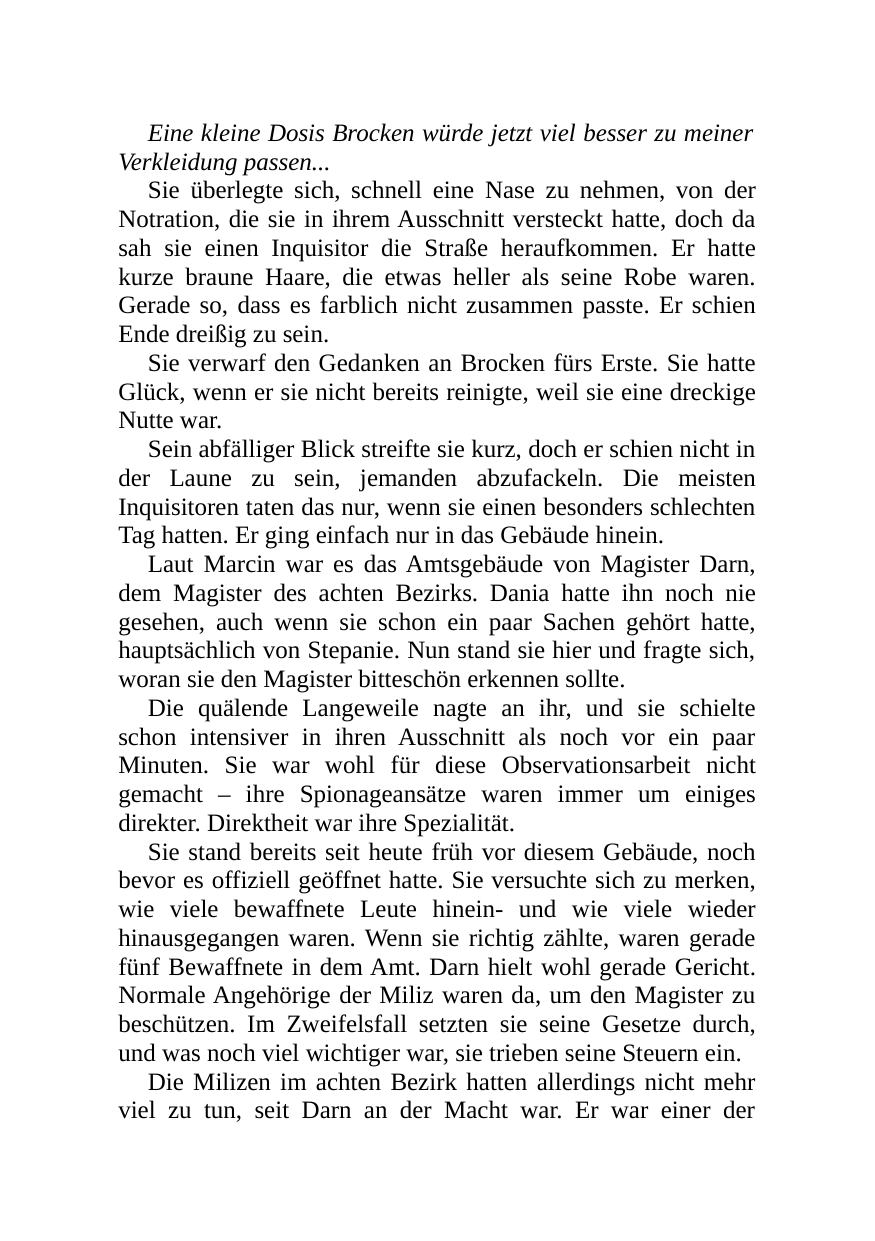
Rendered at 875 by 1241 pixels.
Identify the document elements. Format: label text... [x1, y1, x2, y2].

text Die quälende Langeweile nagte an ihr, und sie schielte schon intensiver in ihren Ausschnitt als noch vor ein paar Minuten. Sie war wohl für diese Observationsarbeit nicht gemacht – ihre Spionageansätze waren immer um einiges direkter. Direktheit war ihre Spezialität. [118, 693, 756, 837]
text Laut Marcin war es das Amtsgebäude von Magister Darn, dem Magister des achten Bezirks. Dania hatte ihn noch nie gesehen, auch wenn sie schon ein paar Sachen gehört hatte, hauptsächlich von Stepanie. Nun stand sie hier und fragte sich, woran sie den Magister bitteschön erkennen sollte. [118, 549, 756, 693]
text Sein abfälliger Blick streifte sie kurz, doch er schien nicht in der Laune zu sein, jemanden abzufackeln. Die meisten Inquisitoren taten das nur, wenn sie einen besonders schlechten Tag hatten. Er ging einfach nur in das Gebäude hinein. [118, 434, 756, 549]
text Sie überlegte sich, schnell eine Nase zu nehmen, von der Notration, die sie in ihrem Ausschnitt versteckt hatte, doch da sah sie einen Inquisitor die Straße heraufkommen. Er hatte kurze braune Haare, die etwas heller als seine Robe waren. Gerade so, dass es farblich nicht zusammen passte. Er schien Ende dreißig zu sein. [118, 176, 756, 348]
text Eine kleine Dosis Brocken würde jetzt viel besser zu meiner Verkleidung passen... [118, 118, 756, 176]
text Die Milizen im achten Bezirk hatten allerdings nicht mehr viel zu tun, seit Darn an der Macht war. Er war einer der [118, 1067, 756, 1124]
text Sie stand bereits seit heute früh vor diesem Gebäude, noch bevor es offiziell geöffnet hatte. Sie versuchte sich zu merken, wie viele bewaffnete Leute hinein- und wie viele wieder hinausgegangen waren. Wenn sie richtig zählte, waren gerade fünf Bewaffnete in dem Amt. Darn hielt wohl gerade Gericht. Normale Angehörige der Miliz waren da, um den Magister zu beschützen. Im Zweifelsfall setzten sie seine Gesetze durch, und was noch viel wichtiger war, sie trieben seine Steuern ein. [118, 837, 756, 1067]
text Sie verwarf den Gedanken an Brocken fürs Erste. Sie hatte Glück, wenn er sie nicht bereits reinigte, weil sie eine dreckige Nutte war. [118, 348, 756, 434]
